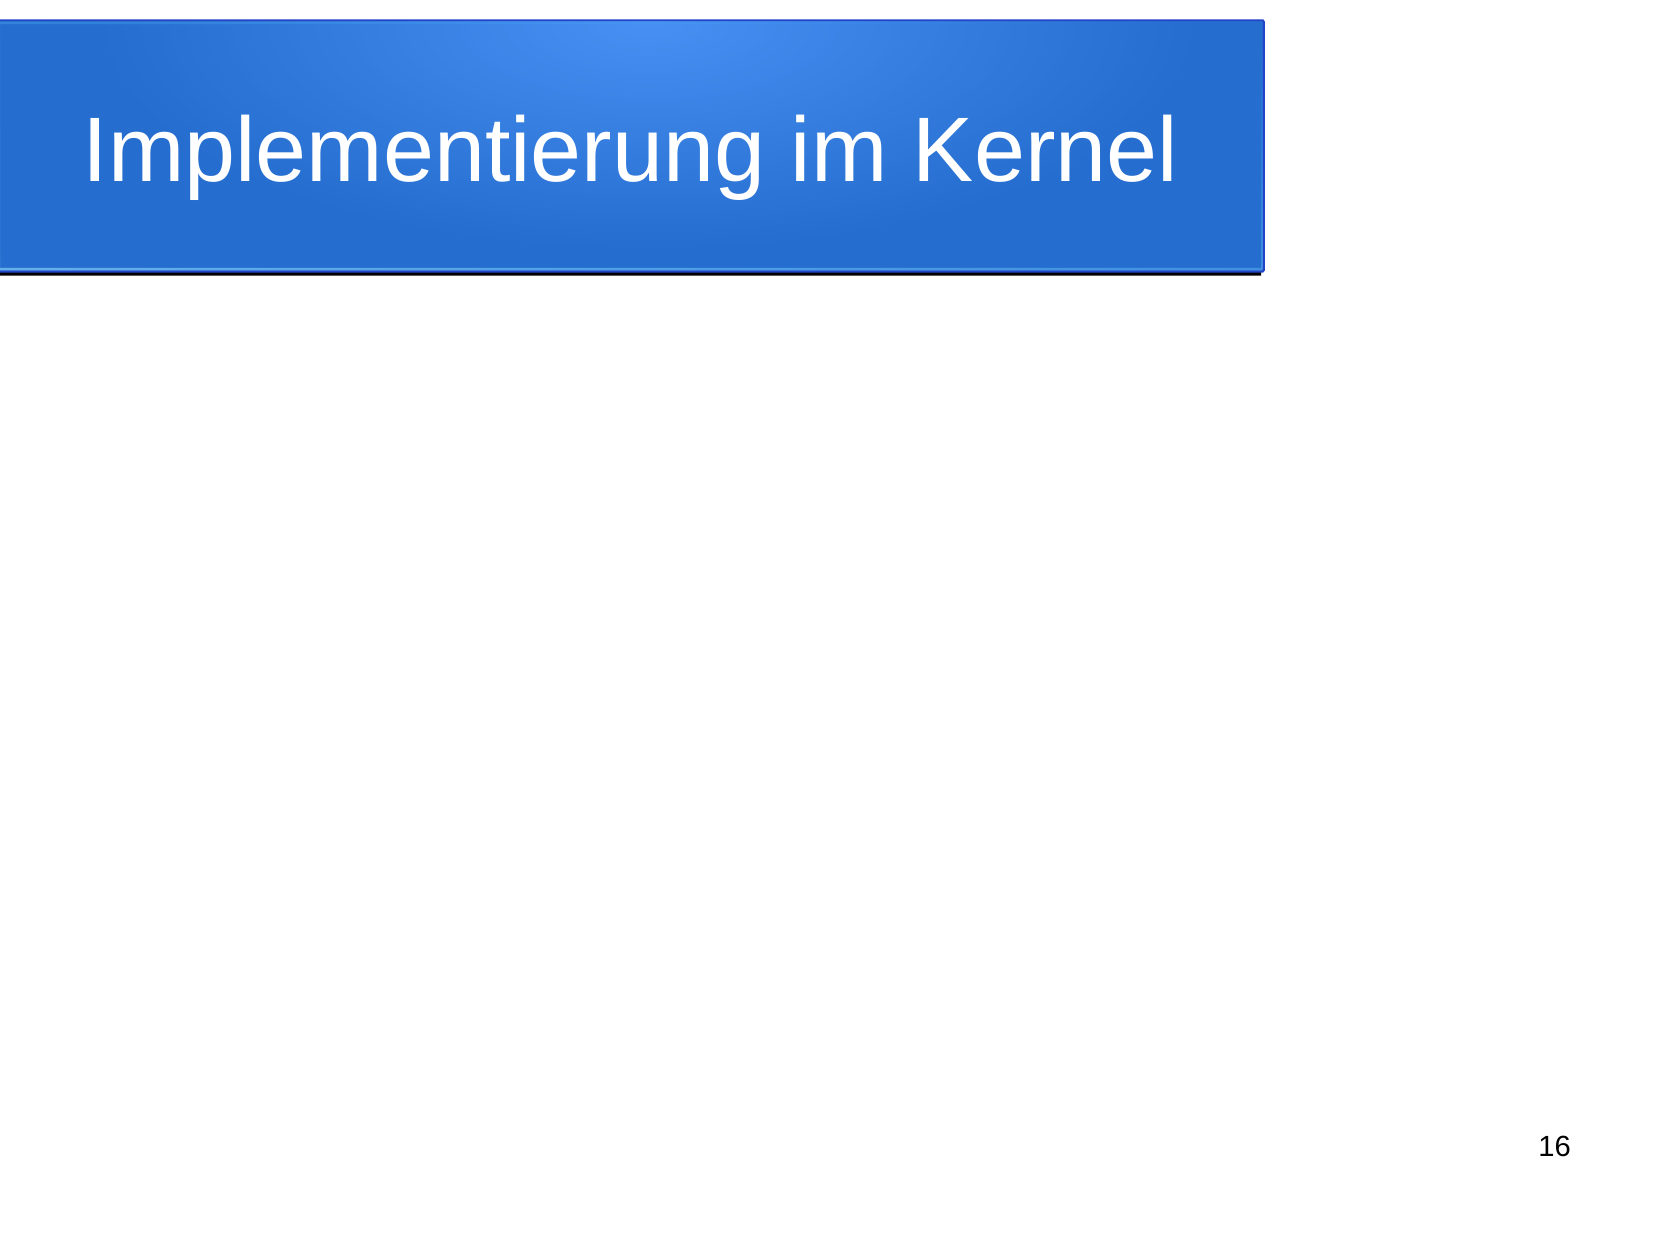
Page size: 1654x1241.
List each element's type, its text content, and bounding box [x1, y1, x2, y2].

title Implementierung im Kernel [82, 47, 1235, 252]
